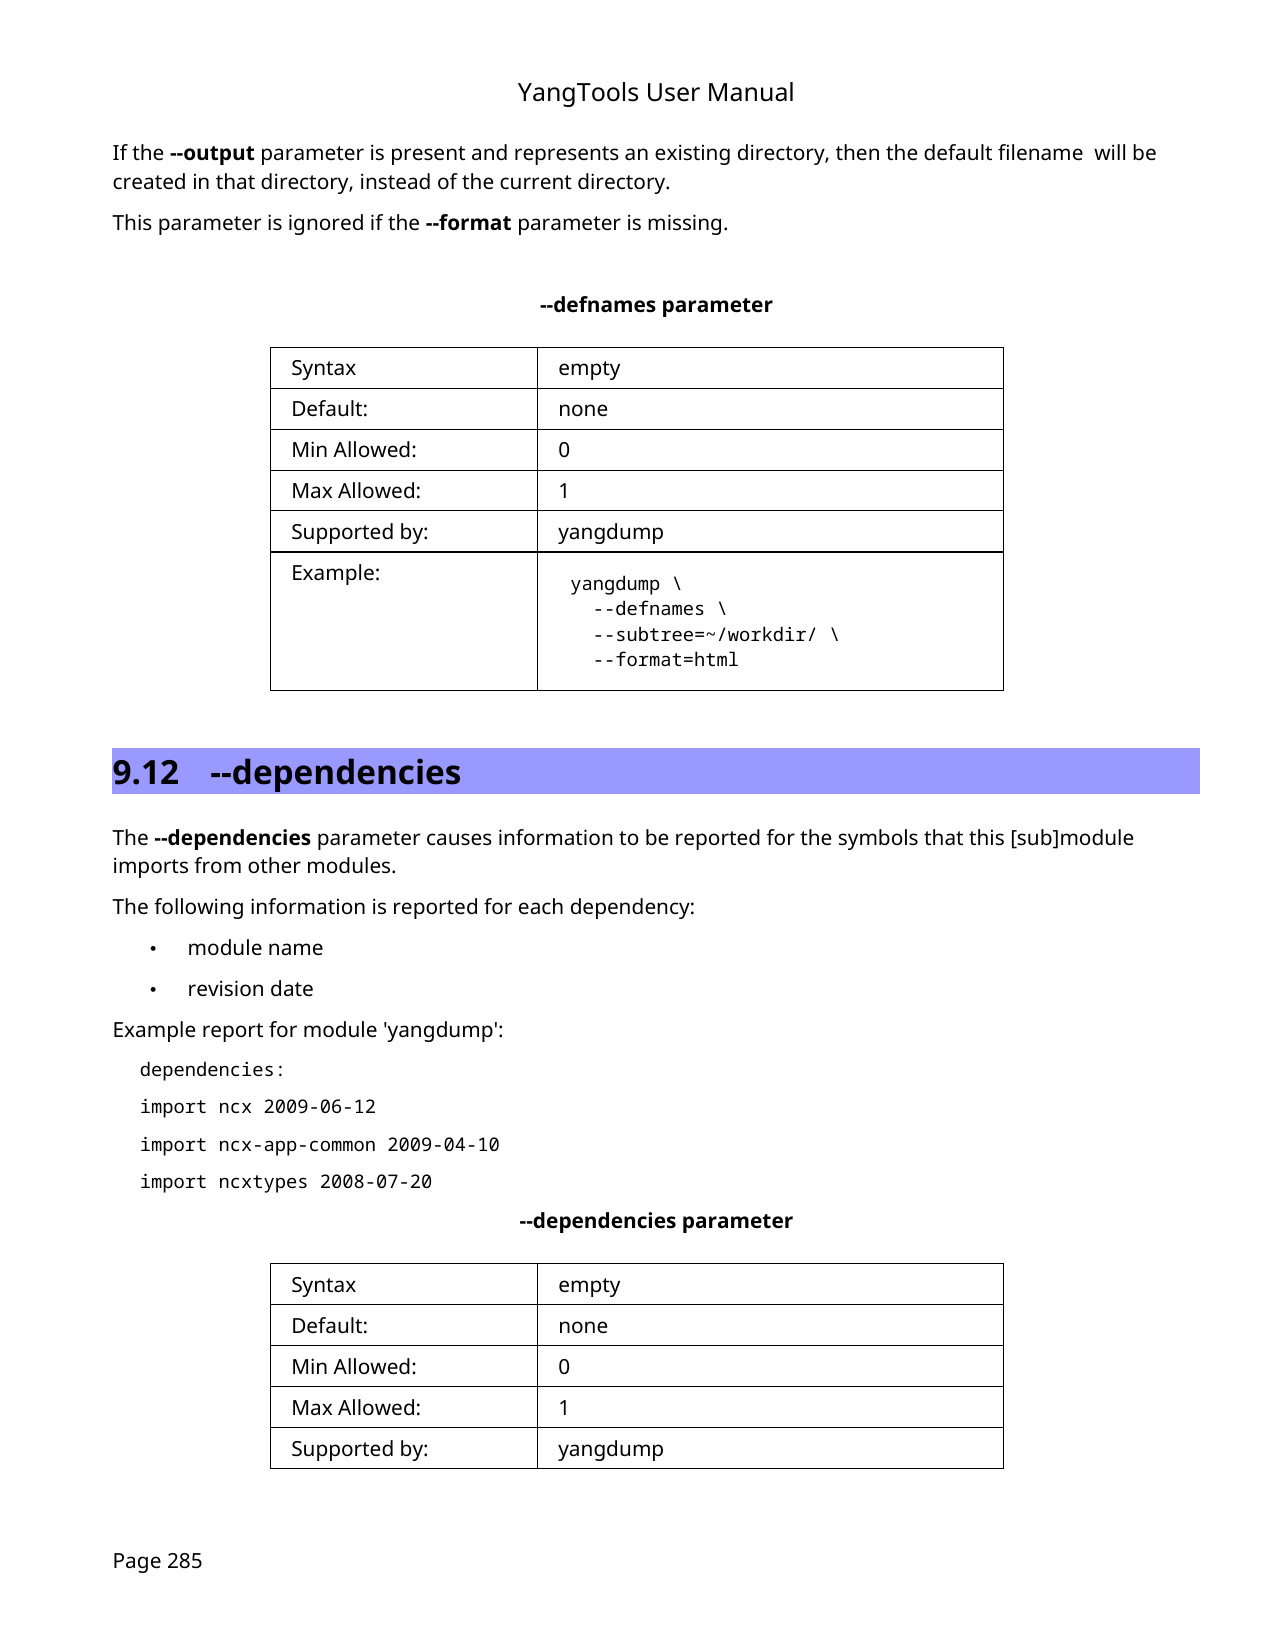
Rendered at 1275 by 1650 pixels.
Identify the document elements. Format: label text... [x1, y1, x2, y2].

table_cell none [538, 389, 1003, 428]
text import ncx 2009-06-12 [139, 1094, 1200, 1119]
table_cell 1 [538, 471, 1003, 510]
table_cell Example: [271, 553, 537, 690]
text If the --output parameter is present and represents an existing directory, then the default filename will be created in that directory, instead of the current directory. [112, 138, 1200, 195]
table_header Syntax [271, 348, 537, 388]
text Example report for module 'yangdump': [112, 1015, 1200, 1044]
table_cell Max Allowed: [271, 1387, 537, 1427]
subtitle --dependencies parameter [127, 1206, 1185, 1235]
text The following information is reported for each dependency: [112, 892, 1200, 921]
table_cell yangdump [538, 511, 1003, 551]
table_header empty [538, 1264, 1003, 1304]
subtitle --dependencies [112, 748, 1200, 794]
list module name [150, 933, 1200, 962]
table_cell yangdump [538, 1428, 1003, 1468]
list revision date [150, 974, 1200, 1003]
table_cell Max Allowed: [271, 471, 537, 510]
table_cell Min Allowed: [271, 430, 537, 469]
table_header empty [538, 348, 1003, 388]
text The --dependencies parameter causes information to be reported for the symbols that this [sub]module imports from other modules. [112, 823, 1200, 880]
table_cell none [538, 1305, 1003, 1345]
text This parameter is ignored if the --format parameter is missing. [112, 208, 1200, 236]
table_cell 1 [538, 1387, 1003, 1427]
text import ncx-app-common 2009-04-10 [139, 1131, 1200, 1157]
table_cell Supported by: [271, 511, 537, 551]
text dependencies: [139, 1056, 1200, 1082]
subtitle --defnames parameter [127, 290, 1185, 318]
table_cell Supported by: [271, 1428, 537, 1468]
table_header Syntax [271, 1264, 537, 1304]
table_cell Min Allowed: [271, 1346, 537, 1386]
table_cell 0 [538, 430, 1003, 469]
table_cell Default: [271, 1305, 537, 1345]
text import ncxtypes 2008-07-20 [139, 1169, 1200, 1194]
table_cell Default: [271, 389, 537, 428]
table_cell yangdump \ --defnames \ --subtree=~/workdir/ \ --format=html [538, 553, 1003, 690]
table_cell 0 [538, 1346, 1003, 1386]
